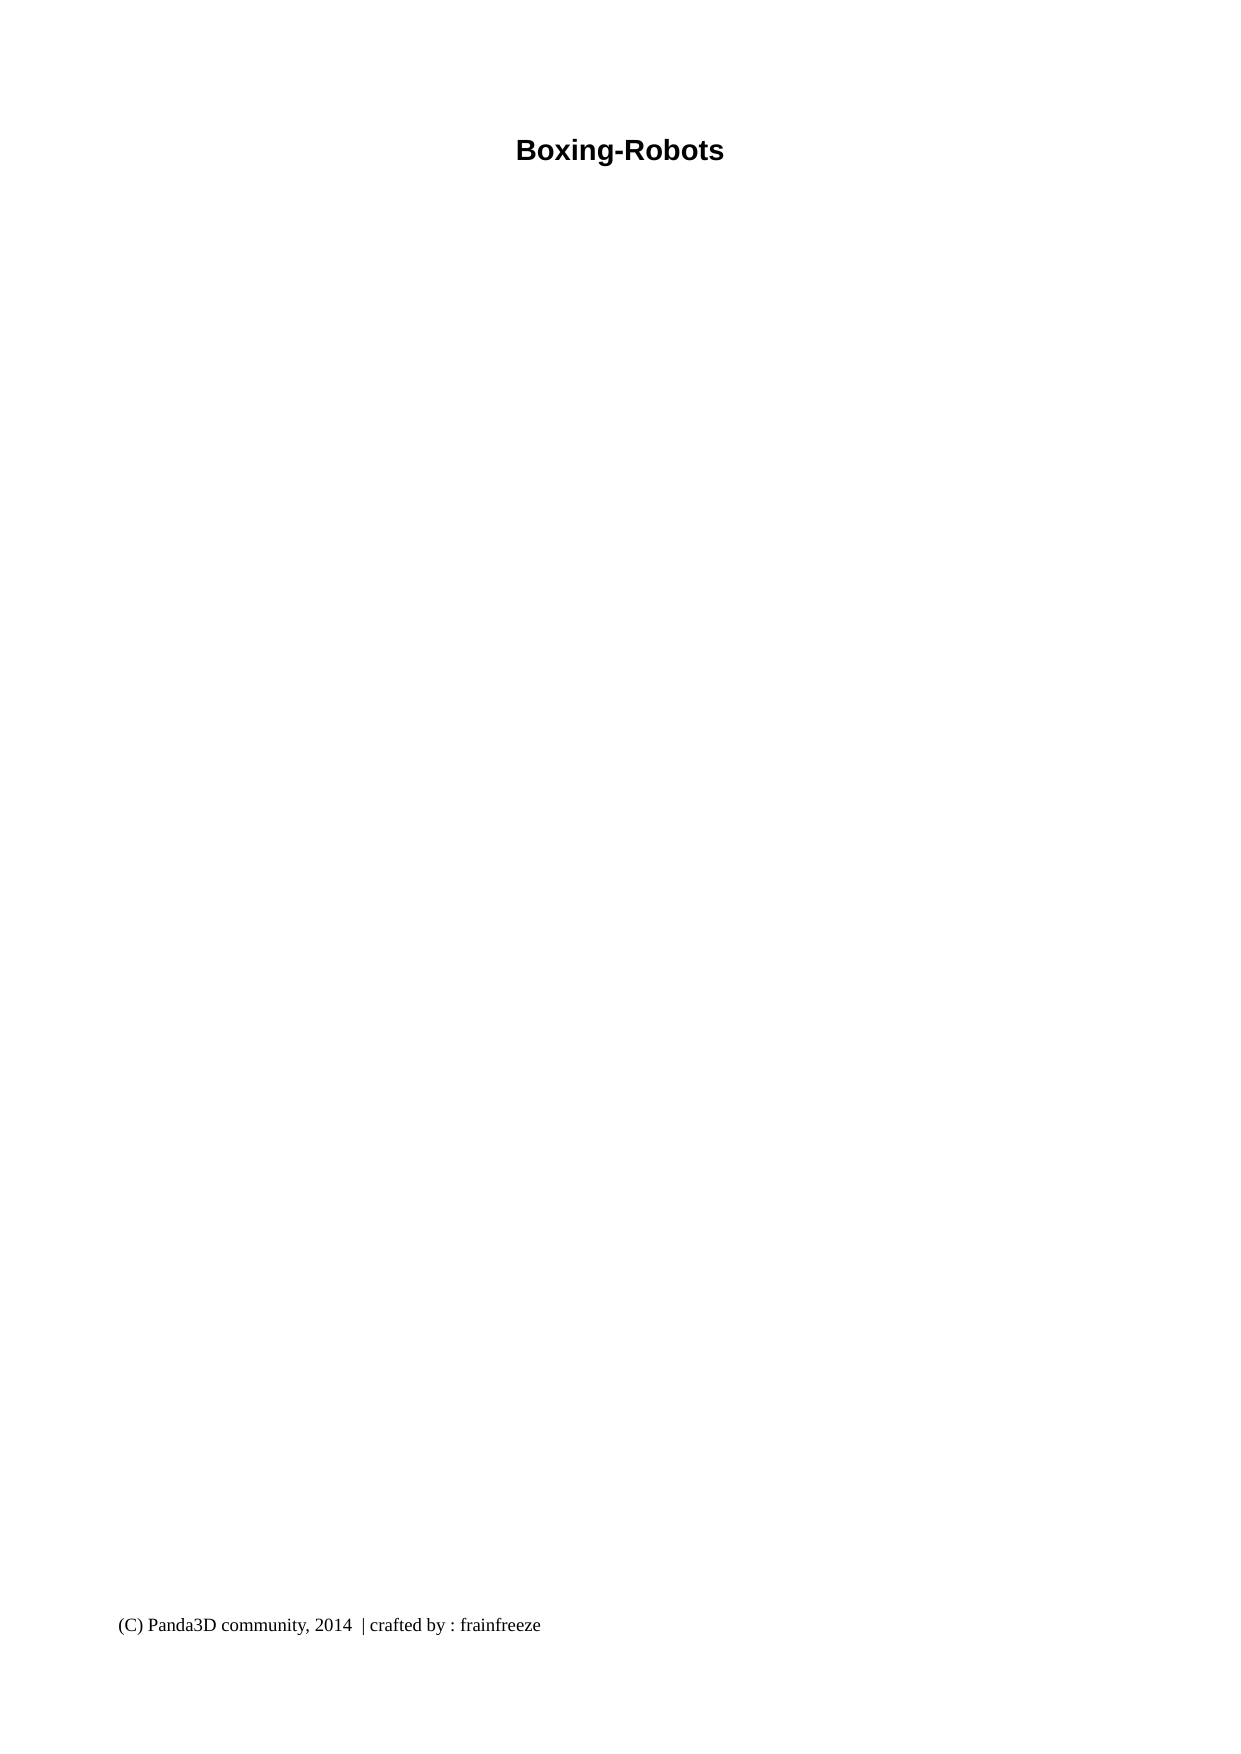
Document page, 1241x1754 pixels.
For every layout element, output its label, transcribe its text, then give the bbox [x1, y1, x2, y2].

subtitle Boxing-Robots [118, 133, 1122, 166]
